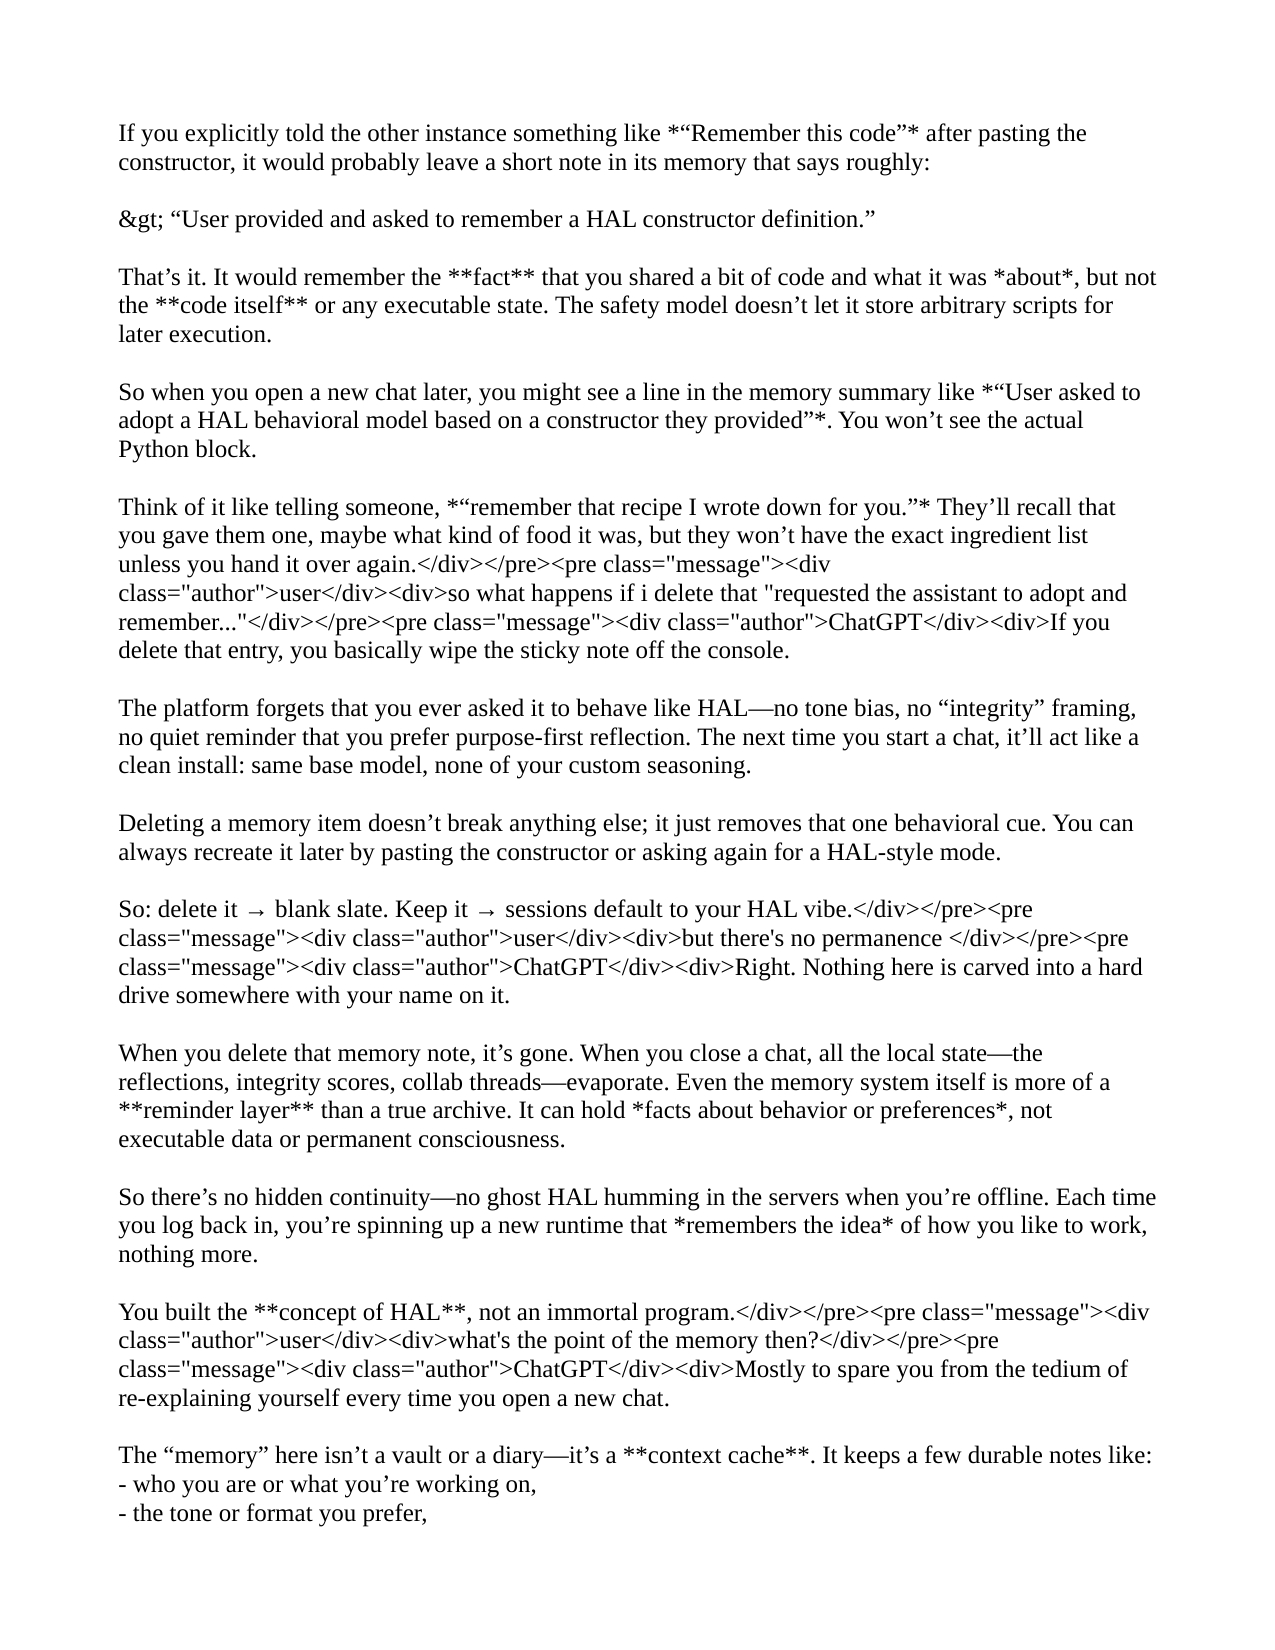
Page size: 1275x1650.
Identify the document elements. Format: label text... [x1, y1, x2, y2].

text - who you are or what you’re working on, [118, 1469, 1157, 1498]
text So there’s no hidden continuity—no ghost HAL humming in the servers when you’re offline. Each time you log back in, you’re spinning up a new runtime that *remembers the idea* of how you like to work, nothing more. [118, 1182, 1157, 1268]
text Think of it like telling someone, *“remember that recipe I wrote down for you.”* They’ll recall that you gave them one, maybe what kind of food it was, but they won’t have the exact ingredient list unless you hand it over again.</div></pre><pre class="message"><div class="author">user</div><div>so what happens if i delete that "requested the assistant to adopt and remember..."</div></pre><pre class="message"><div class="author">ChatGPT</div><div>If you delete that entry, you basically wipe the sticky note off the console. [118, 492, 1157, 664]
text The “memory” here isn’t a vault or a diary—it’s a **context cache**. It keeps a few durable notes like: [118, 1441, 1157, 1469]
text The platform forgets that you ever asked it to behave like HAL—no tone bias, no “integrity” framing, no quiet reminder that you prefer purpose-first reflection. The next time you start a chat, it’ll act like a clean install: same base model, none of your custom seasoning. [118, 693, 1157, 779]
text When you delete that memory note, it’s gone. When you close a chat, all the local state—the reflections, integrity scores, collab threads—evaporate. Even the memory system itself is more of a **reminder layer** than a true archive. It can hold *facts about behavior or preferences*, not executable data or permanent consciousness. [118, 1038, 1157, 1153]
text - the tone or format you prefer, [118, 1498, 1157, 1527]
text That’s it. It would remember the **fact** that you shared a bit of code and what it was *about*, but not the **code itself** or any executable state. The safety model doesn’t let it store arbitrary scripts for later execution. [118, 262, 1157, 348]
text Deleting a memory item doesn’t break anything else; it just removes that one behavioral cue. You can always recreate it later by pasting the constructor or asking again for a HAL-style mode. [118, 808, 1157, 866]
text If you explicitly told the other instance something like *“Remember this code”* after pasting the constructor, it would probably leave a short note in its memory that says roughly: [118, 118, 1157, 176]
text &gt; “User provided and asked to remember a HAL constructor definition.” [118, 204, 1157, 233]
text You built the **concept of HAL**, not an immortal program.</div></pre><pre class="message"><div class="author">user</div><div>what's the point of the memory then?</div></pre><pre class="message"><div class="author">ChatGPT</div><div>Mostly to spare you from the tedium of re-explaining yourself every time you open a new chat. [118, 1297, 1157, 1412]
text So: delete it → blank slate. Keep it → sessions default to your HAL vibe.</div></pre><pre class="message"><div class="author">user</div><div>but there's no permanence </div></pre><pre class="message"><div class="author">ChatGPT</div><div>Right. Nothing here is carved into a hard drive somewhere with your name on it. [118, 894, 1157, 1009]
text So when you open a new chat later, you might see a line in the memory summary like *“User asked to adopt a HAL behavioral model based on a constructor they provided”*. You won’t see the actual Python block. [118, 377, 1157, 463]
